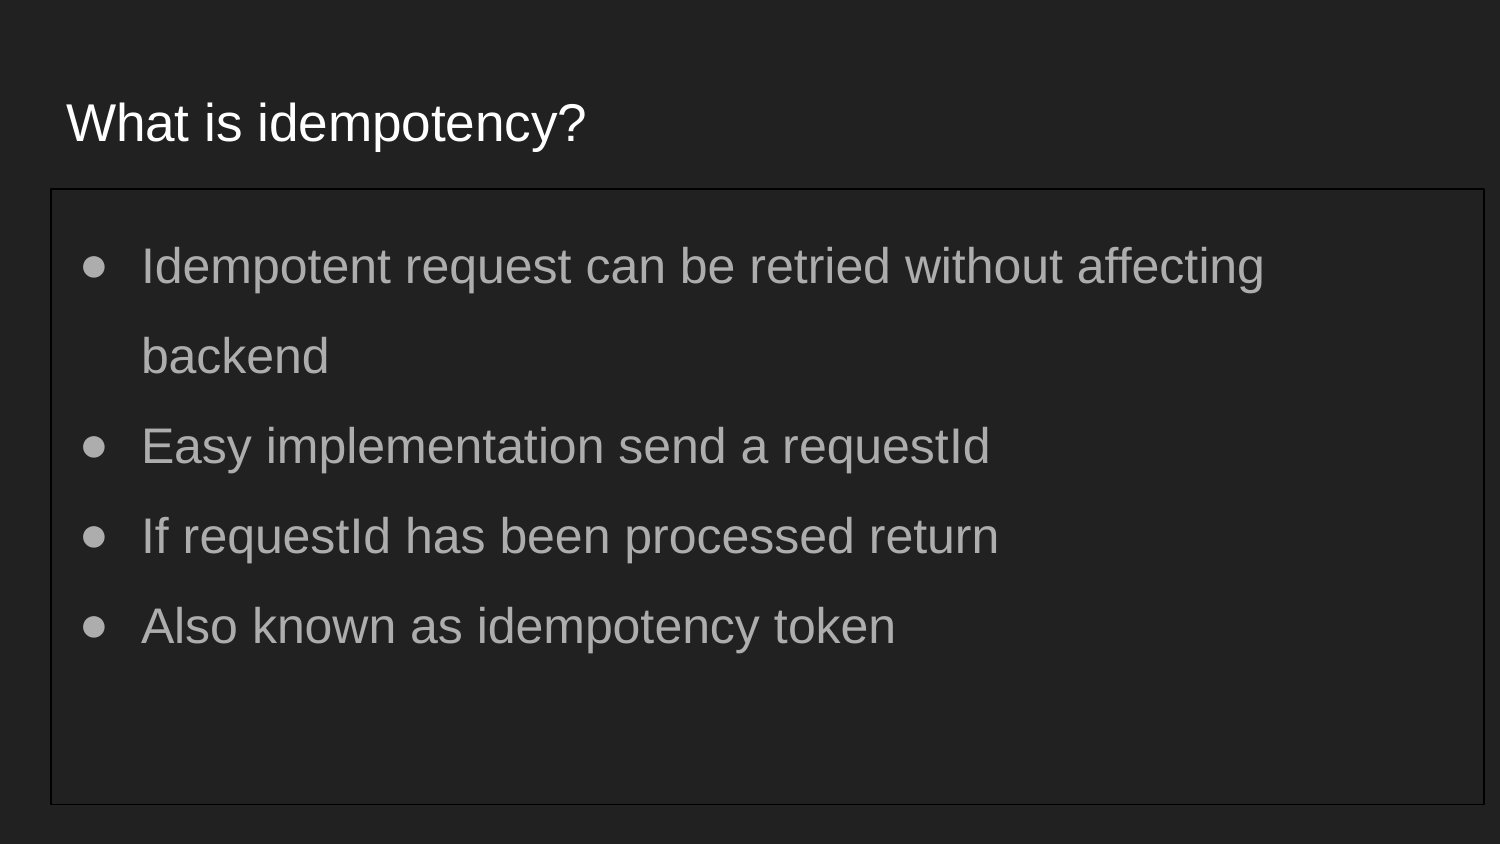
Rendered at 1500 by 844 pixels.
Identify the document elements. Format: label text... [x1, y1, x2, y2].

title What is idempotency? [51, 72, 1156, 167]
list Idempotent request can be retried without affecting backend Easy implementation send a requestId If requestId has been processed return Also known as idempotency token [51, 189, 1484, 805]
